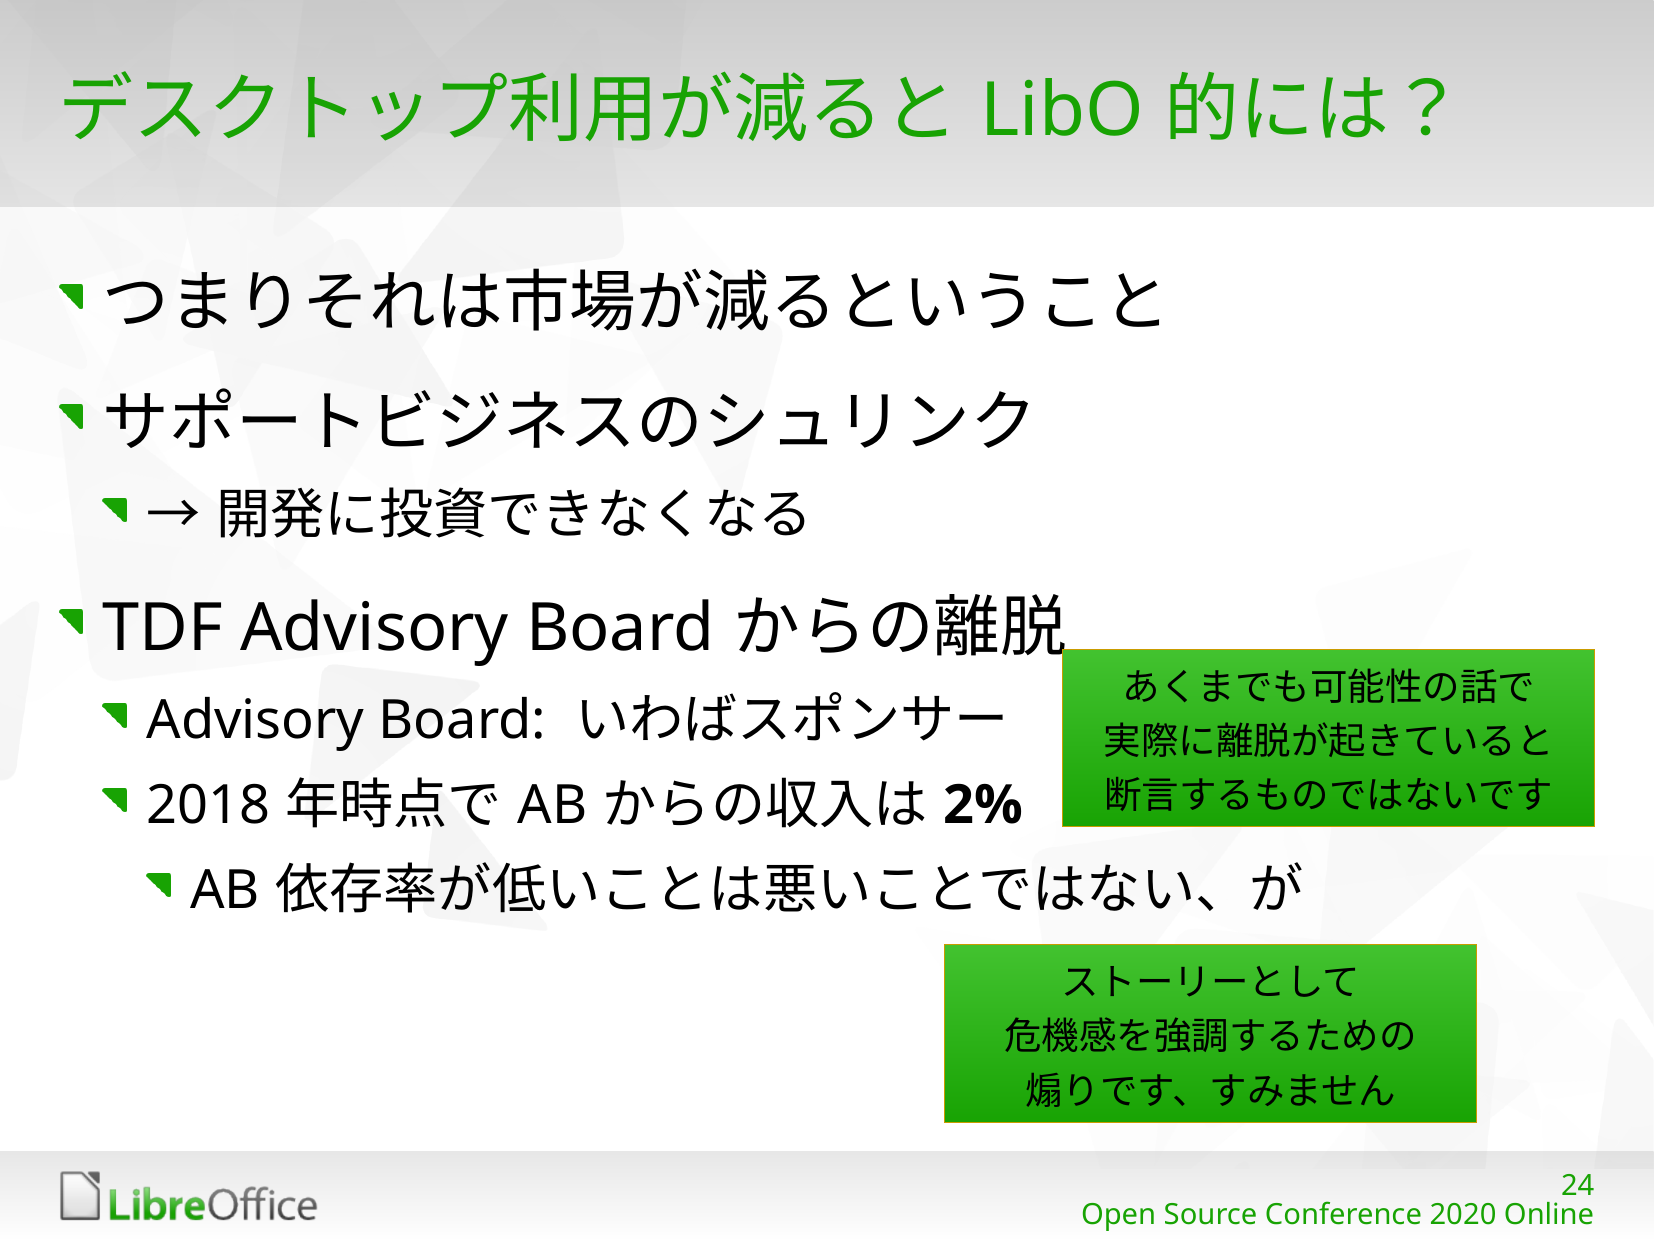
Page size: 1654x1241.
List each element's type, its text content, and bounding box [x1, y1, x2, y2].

text_box あくまでも可能性の話で 実際に離脱が起きていると 断言するものではないです [1062, 649, 1595, 827]
picture [915, 548, 1654, 1169]
picture [41, 1152, 337, 1240]
list つまりそれは市場が減るということ サポートビジネスのシュリンク →開発に投資できなくなる TDF Advisory Boardからの離脱 Advisory Board: いわばスポンサー 2018年時点でABからの収入は2% AB依存率が低いことは悪いことではない、が [59, 248, 1595, 968]
title デスクトップ利用が減るとLibO的には？ [59, 29, 1595, 178]
text_box ストーリーとして 危機感を強調するための 煽りです、すみません [944, 944, 1477, 1123]
picture [0, 0, 783, 931]
